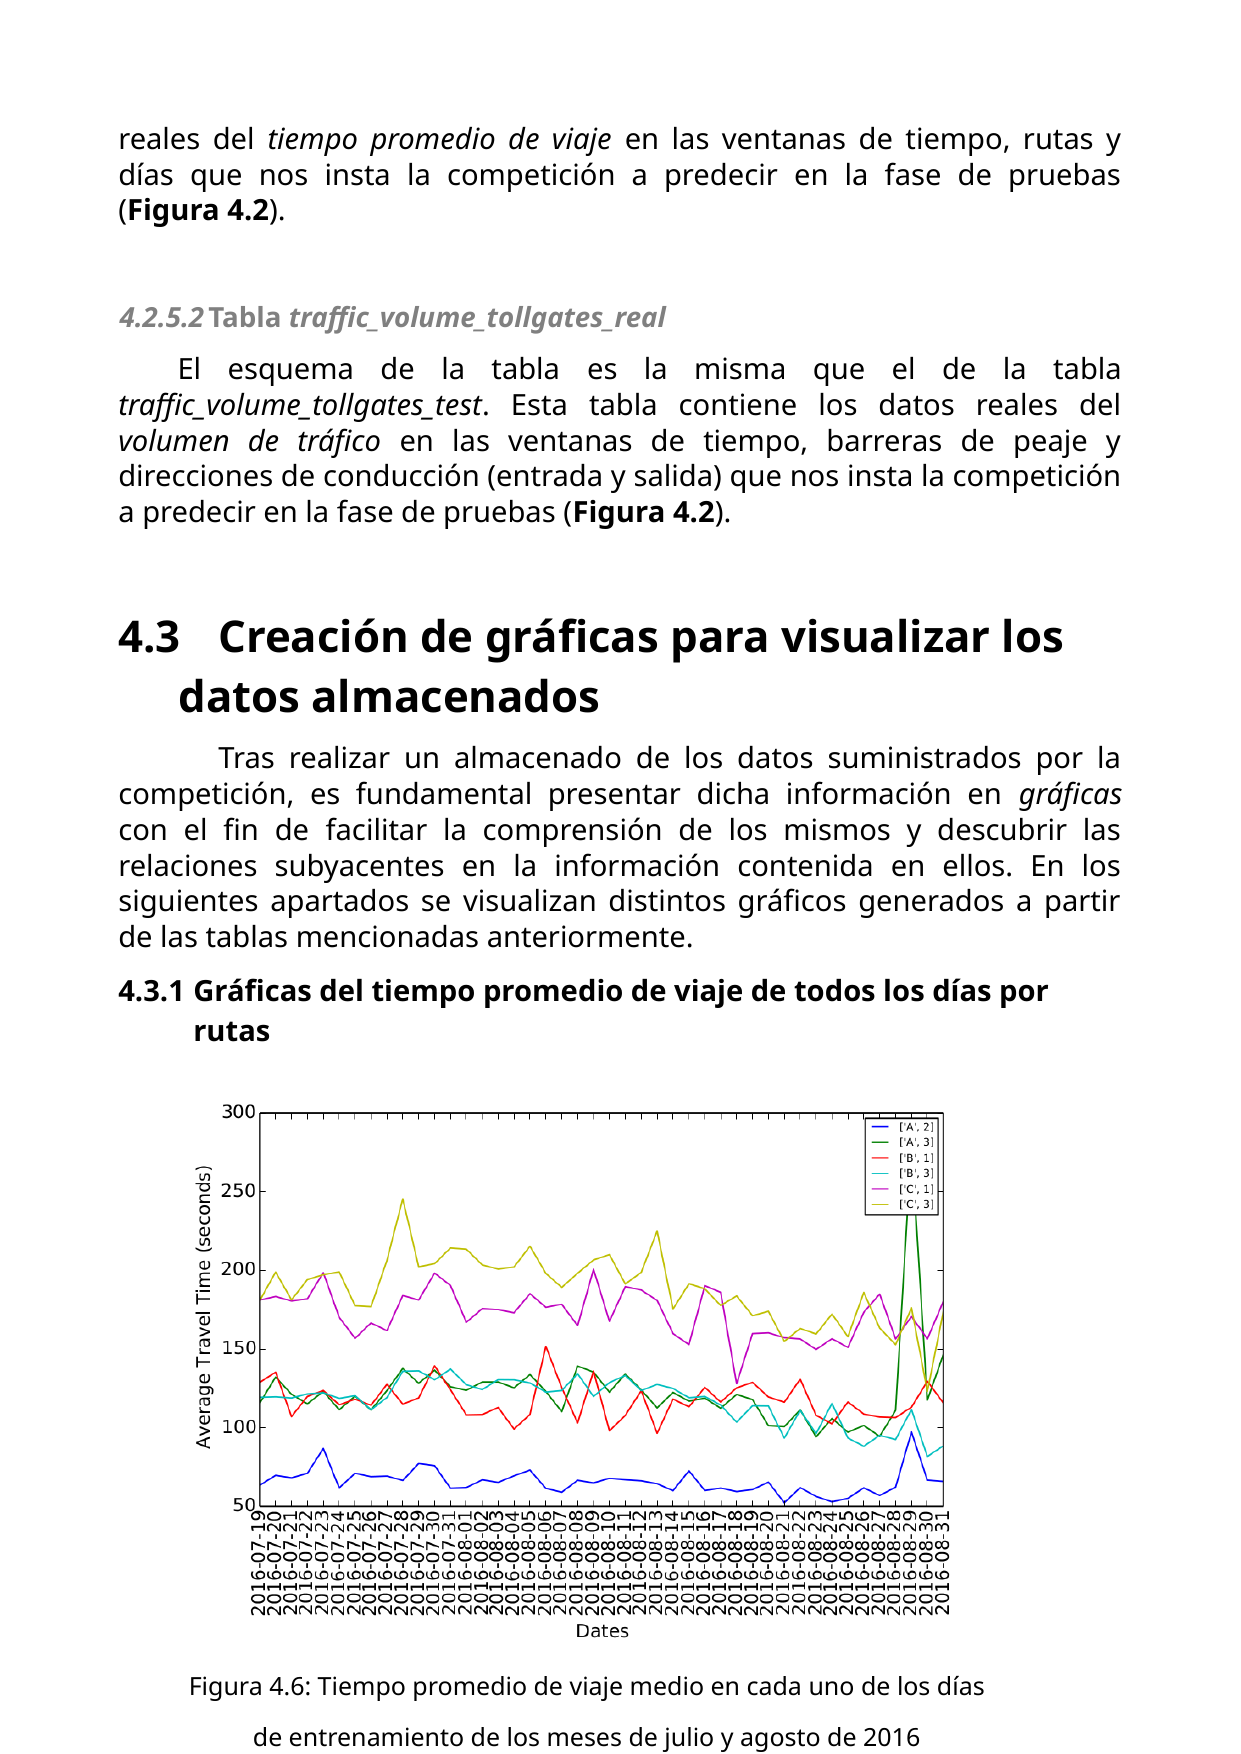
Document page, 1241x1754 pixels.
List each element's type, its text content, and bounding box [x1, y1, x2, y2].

subtitle Creación de gráficas para visualizar los datos almacenados [118, 606, 1122, 725]
subtitle Tabla traffic_volume_tollgates_real [119, 298, 1122, 336]
subtitle Gráficas del tiempo promedio de viaje de todos los días por rutas [118, 971, 1122, 1050]
text Tras realizar un almacenado de los datos suministrados por la competición, es fundamental presentar dicha información en gráficas con el fin de facilitar la comprensión de los mismos y descubrir las relaciones subyacentes en la información contenida en ellos. En los siguientes apartados se visualizan distintos gráficos generados a partir de las tablas mencionadas anteriormente. [118, 738, 1122, 956]
text El esquema de la tabla es la misma que el de la tabla traffic_volume_tollgates_test. Esta tabla contiene los datos reales del volumen de tráfico en las ventanas de tiempo, barreras de peaje y direcciones de conducción (entrada y salida) que nos insta la competición a predecir en la fase de pruebas (Figura 4.2). [118, 348, 1122, 531]
picture [166, 1073, 988, 1652]
text Figura 4.6: Tiempo promedio de viaje medio en cada uno de los días de entrenamiento de los meses de julio y agosto de 2016 [176, 1064, 997, 1754]
text reales del tiempo promedio de viaje en las ventanas de tiempo, rutas y días que nos insta la competición a predecir en la fase de pruebas (Figura 4.2). [118, 118, 1122, 229]
